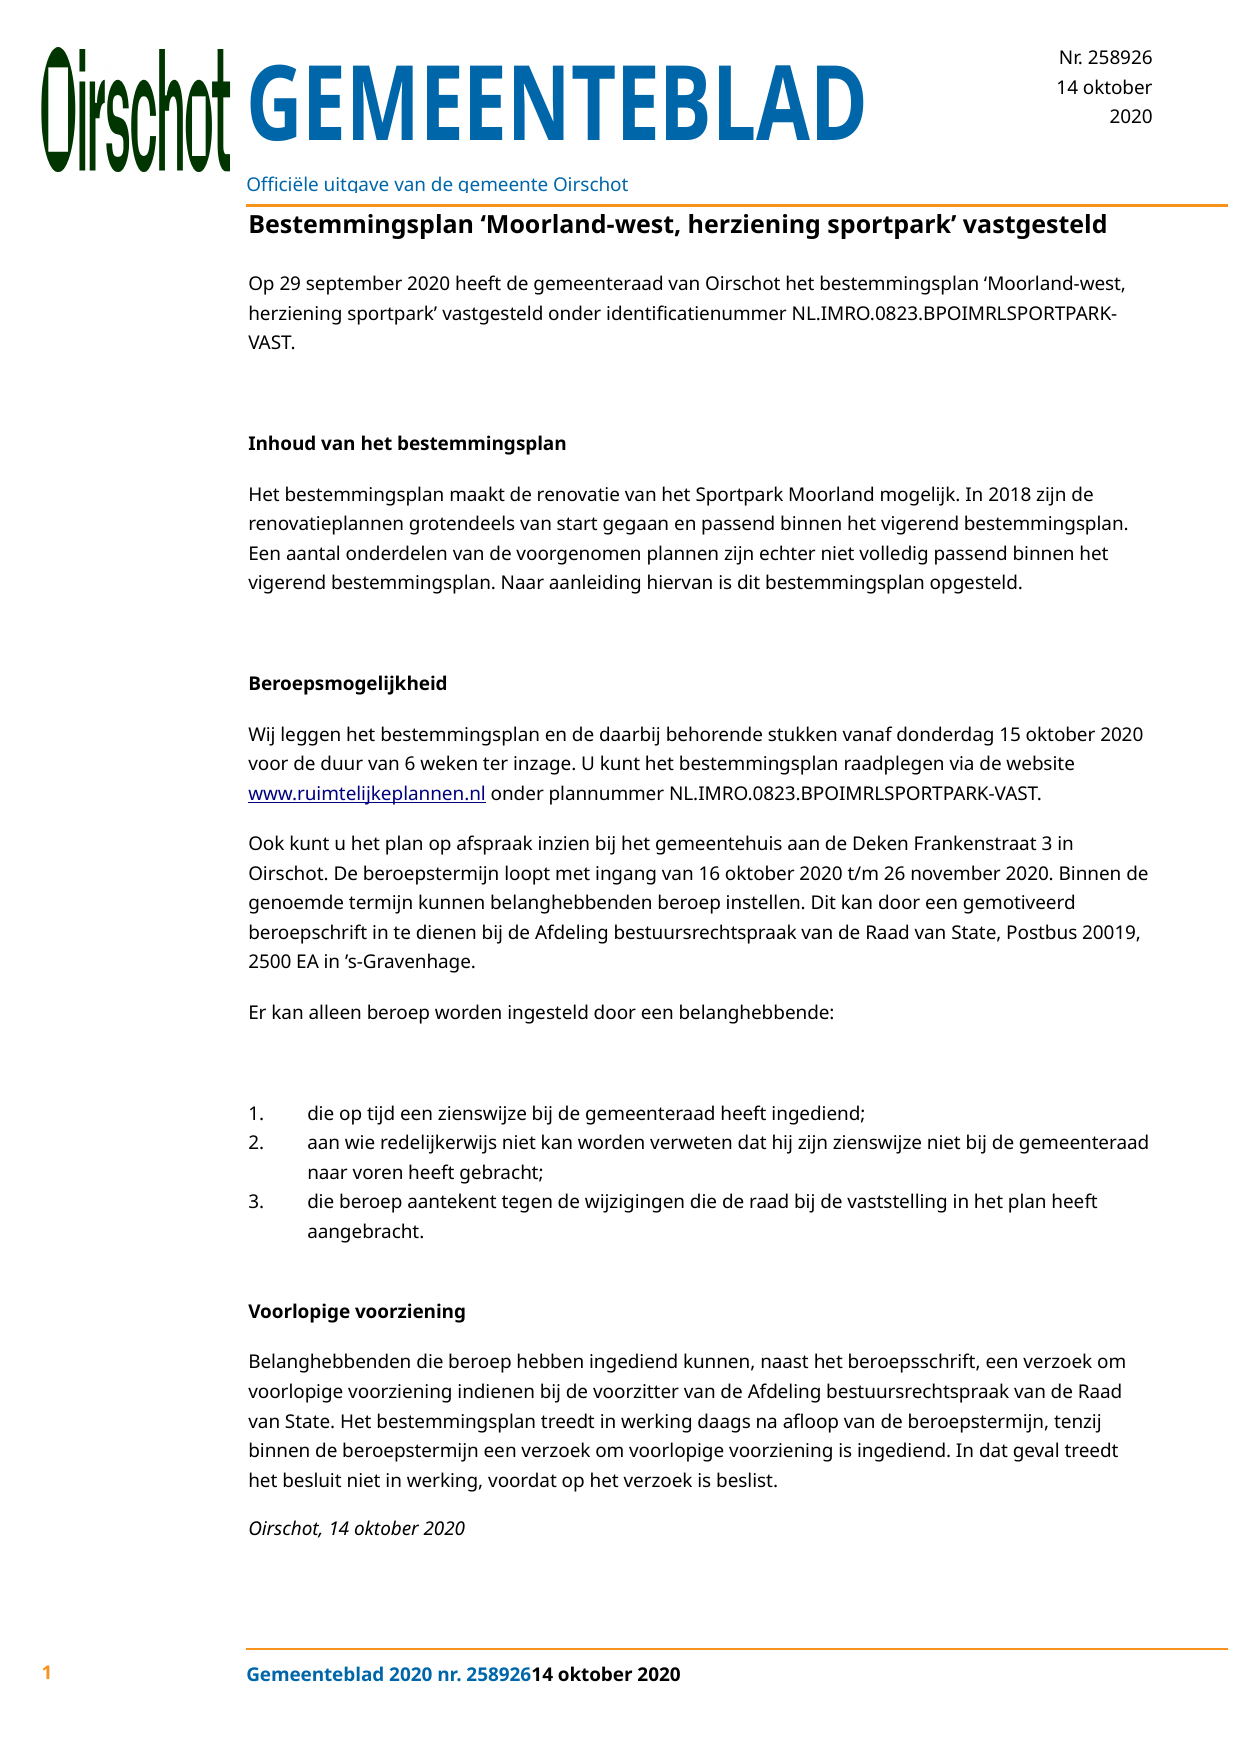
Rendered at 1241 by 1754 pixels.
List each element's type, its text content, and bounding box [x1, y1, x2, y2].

picture [41, 47, 231, 172]
text Ook kunt u het plan op afspraak inzien bij het gemeentehuis aan de Deken Frankenstraat 3 in Oirschot. De beroepstermijn loopt met ingang van 16 oktober 2020 t/m 26 november 2020. Binnen de genoemde termijn kunnen belanghebbenden beroep instellen. Dit kan door een gemotiveerd beroepschrift in te dienen bij de Afdeling bestuursrechtspraak van de Raad van State, Postbus 20019, 2500 EA in ’s-Gravenhage. [248, 830, 1152, 974]
text Beroepsmogelijkheid [248, 670, 1152, 696]
text Het bestemmingsplan maakt de renovatie van het Sportpark Moorland mogelijk. In 2018 zijn de renovatieplannen grotendeels van start gegaan en passend binnen het vigerend bestemmingsplan. Een aantal onderdelen van de voorgenomen plannen zijn echter niet volledig passend binnen het vigerend bestemmingsplan. Naar aanleiding hiervan is dit bestemmingsplan opgesteld. [248, 481, 1152, 595]
text Oirschot, 14 oktober 2020 [248, 1515, 1152, 1541]
text Op 29 september 2020 heeft de gemeenteraad van Oirschot het bestemmingsplan ‘Moorland-west, herziening sportpark’ vastgesteld onder identificatienummer NL.IMRO.0823.BPOIMRLSPORTPARK-VAST. [248, 270, 1152, 355]
text Voorlopige voorziening [248, 1298, 1152, 1324]
text Wij leggen het bestemmingsplan en de daarbij behorende stukken vanaf donderdag 15 oktober 2020 voor de duur van 6 weken ter inzage. U kunt het bestemmingsplan raadplegen via de website www.ruimtelijkeplannen.nl onder plannummer NL.IMRO.0823.BPOIMRLSPORTPARK-VAST. [248, 721, 1152, 806]
list die beroep aantekent tegen de wijzigingen die de raad bij de vaststelling in het plan heeft aangebracht. [248, 1189, 1152, 1244]
list aan wie redelijkerwijs niet kan worden verweten dat hij zijn zienswijze niet bij de gemeenteraad naar voren heeft gebracht; [248, 1129, 1152, 1185]
text Bestemmingsplan ‘Moorland-west, herziening sportpark’ vastgesteld [248, 207, 1152, 241]
text Inhoud van het bestemmingsplan [248, 430, 1152, 456]
list die op tijd een zienswijze bij de gemeenteraad heeft ingediend; [248, 1100, 1152, 1126]
text Er kan alleen beroep worden ingesteld door een belanghebbende: [248, 999, 1152, 1025]
text Belanghebbenden die beroep hebben ingediend kunnen, naast het beroepsschrift, een verzoek om voorlopige voorziening indienen bij de voorzitter van de Afdeling bestuursrechtspraak van de Raad van State. Het bestemmingsplan treedt in werking daags na afloop van de beroepstermijn, tenzij binnen de beroepstermijn een verzoek om voorlopige voorziening is ingediend. In dat geval treedt het besluit niet in werking, voordat op het verzoek is beslist. [248, 1349, 1152, 1493]
